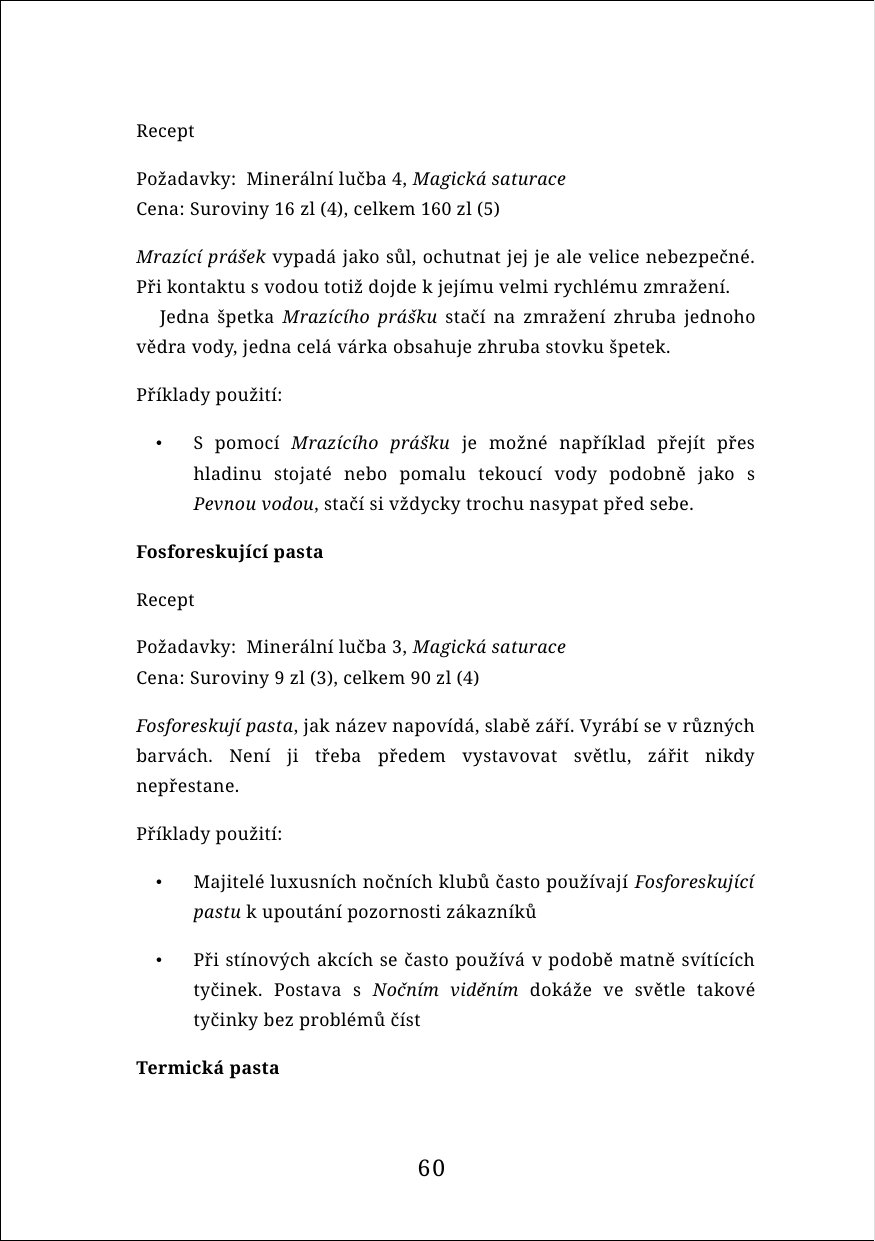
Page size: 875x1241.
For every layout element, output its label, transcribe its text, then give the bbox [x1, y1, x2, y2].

text Recept [136, 118, 756, 142]
list Majitelé luxusních nočních klubů často používají Fosforeskující pastu k upoutání pozornosti zákazníků [156, 869, 756, 924]
text Požadavky: Minerální lučba 4, Magická saturace Cena: Suroviny 16 zl (4), celkem 160 zl (5) [136, 166, 756, 221]
text Termická pasta [136, 1056, 756, 1080]
list Při stínových akcích se často používá v podobě matně svítících tyčinek. Postava s Nočním viděním dokáže ve světle takové tyčinky bez problémů číst [156, 947, 756, 1032]
text Fosforeskující pasta [136, 539, 756, 563]
text Fosforeskují pasta, jak název napovídá, slabě září. Vyrábí se v různých barvách. Není ji třeba předem vystavovat světlu, zářit nikdy nepřestane. [136, 713, 756, 798]
text Recept [136, 587, 756, 611]
text Příklady použití: [136, 821, 756, 846]
text Požadavky: Minerální lučba 3, Magická saturace Cena: Suroviny 9 zl (3), celkem 90 zl (4) [136, 635, 756, 689]
list S pomocí Mrazícího prášku je možné například přejít přes hladinu stojaté nebo pomalu tekoucí vody podobně jako s Pevnou vodou, stačí si vždycky trochu nasypat před sebe. [156, 431, 756, 515]
text Příklady použití: [136, 383, 756, 407]
text Mrazící prášek vypadá jako sůl, ochutnat jej je ale velice nebezpečné. Při kontaktu s vodou totiž dojde k jejímu velmi rychlému zmražení. Jedna špetka Mrazícího prášku stačí na zmražení zhruba jednoho vědra vody, jedna celá várka obsahuje zhruba stovku špetek. [136, 244, 756, 359]
